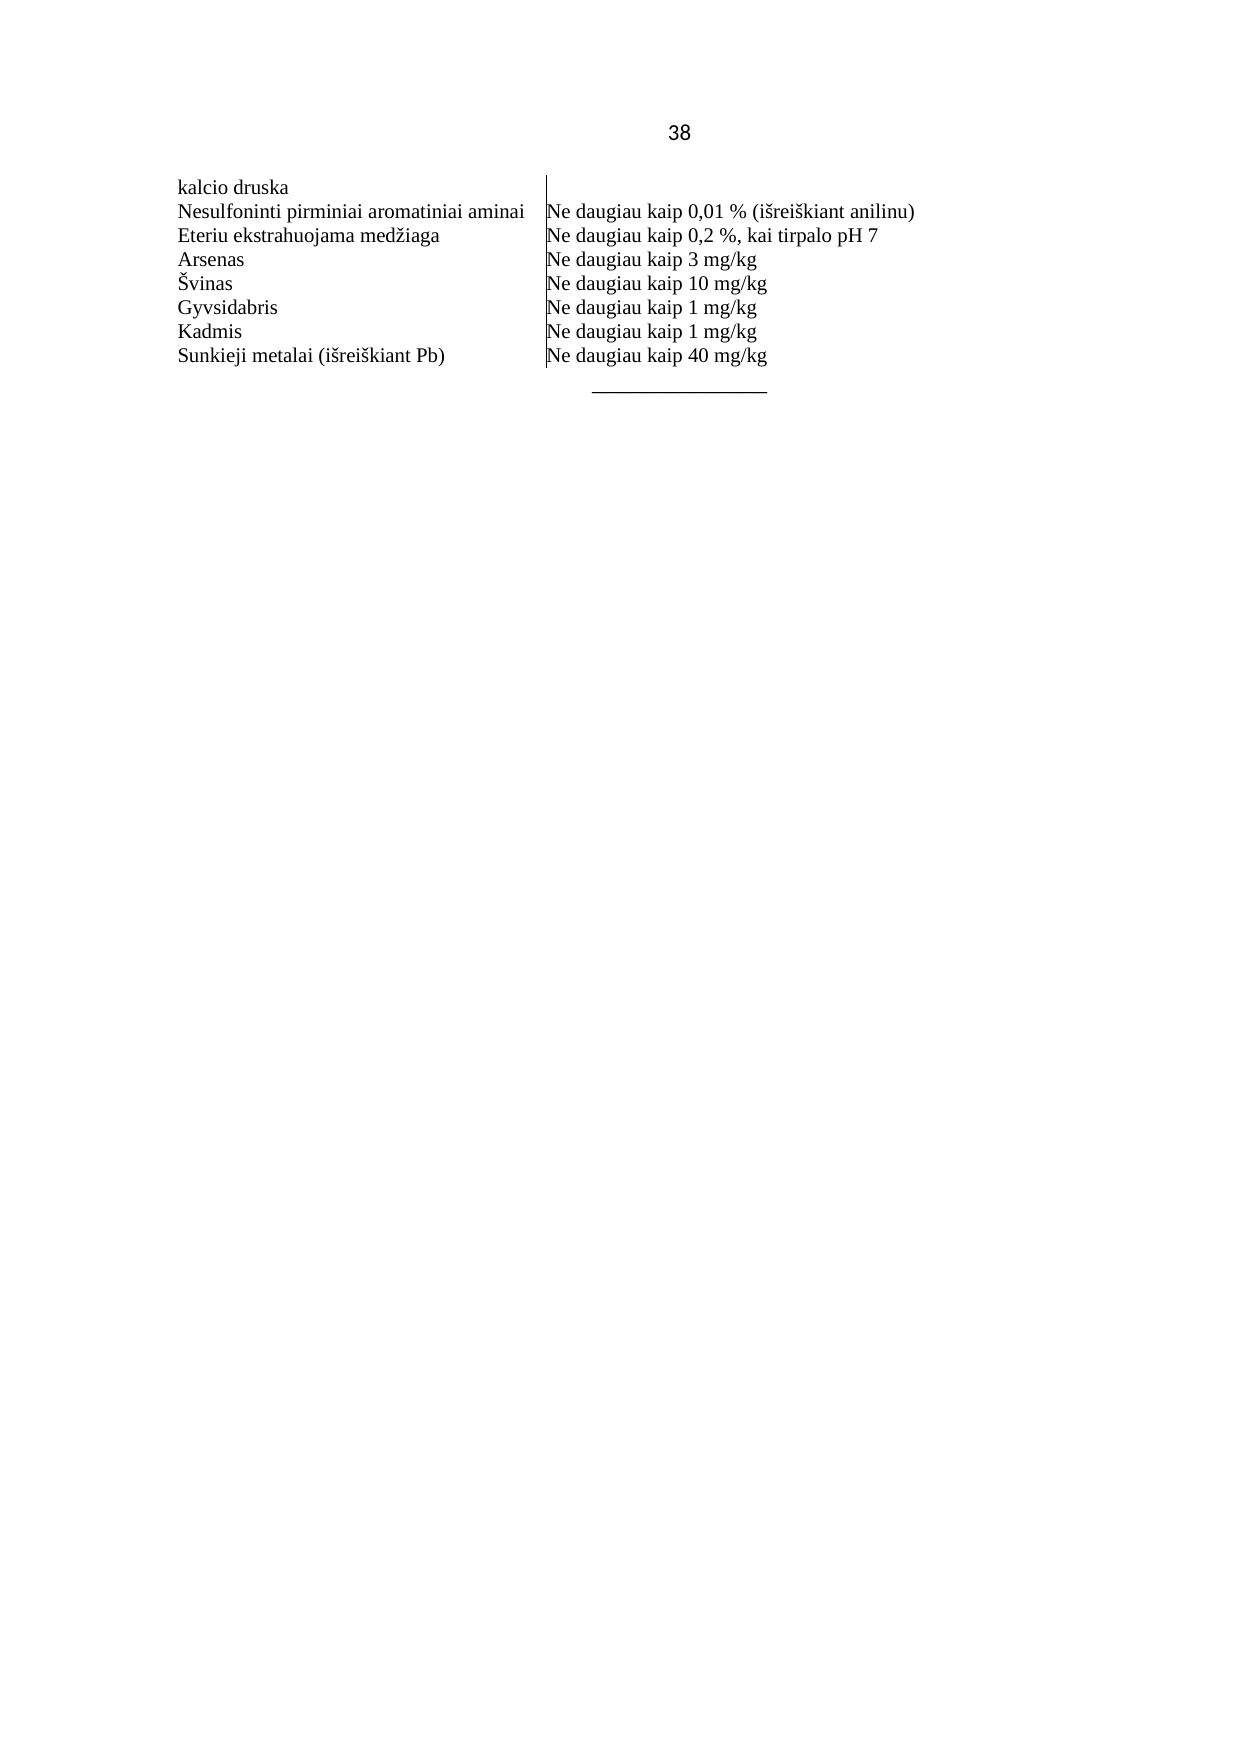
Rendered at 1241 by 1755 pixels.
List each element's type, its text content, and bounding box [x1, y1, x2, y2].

table_cell Ne daugiau kaip 0,01 % (išreiškiant anilinu) [547, 199, 1181, 223]
table_cell Kadmis [177, 319, 546, 343]
table_cell [547, 175, 1181, 199]
table_cell Ne daugiau kaip 3 mg/kg [547, 247, 1181, 271]
table_cell Ne daugiau kaip 1 mg/kg [547, 319, 1181, 343]
table_cell Ne daugiau kaip 10 mg/kg [547, 271, 1181, 295]
table_cell Eteriu ekstrahuojama medžiaga [177, 223, 546, 247]
text ______________ [177, 367, 1181, 396]
table_cell kalcio druska [177, 175, 546, 199]
table_cell Nesulfoninti pirminiai aromatiniai aminai [177, 199, 546, 223]
table_cell Arsenas [177, 247, 546, 271]
table_cell Ne daugiau kaip 0,2 %, kai tirpalo pH 7 [547, 223, 1181, 247]
table_cell Švinas [177, 271, 546, 295]
table_cell Ne daugiau kaip 1 mg/kg [547, 295, 1181, 319]
table_cell Ne daugiau kaip 40 mg/kg [547, 343, 1181, 367]
table_cell Gyvsidabris [177, 295, 546, 319]
table_cell Sunkieji metalai (išreiškiant Pb) [177, 343, 546, 367]
